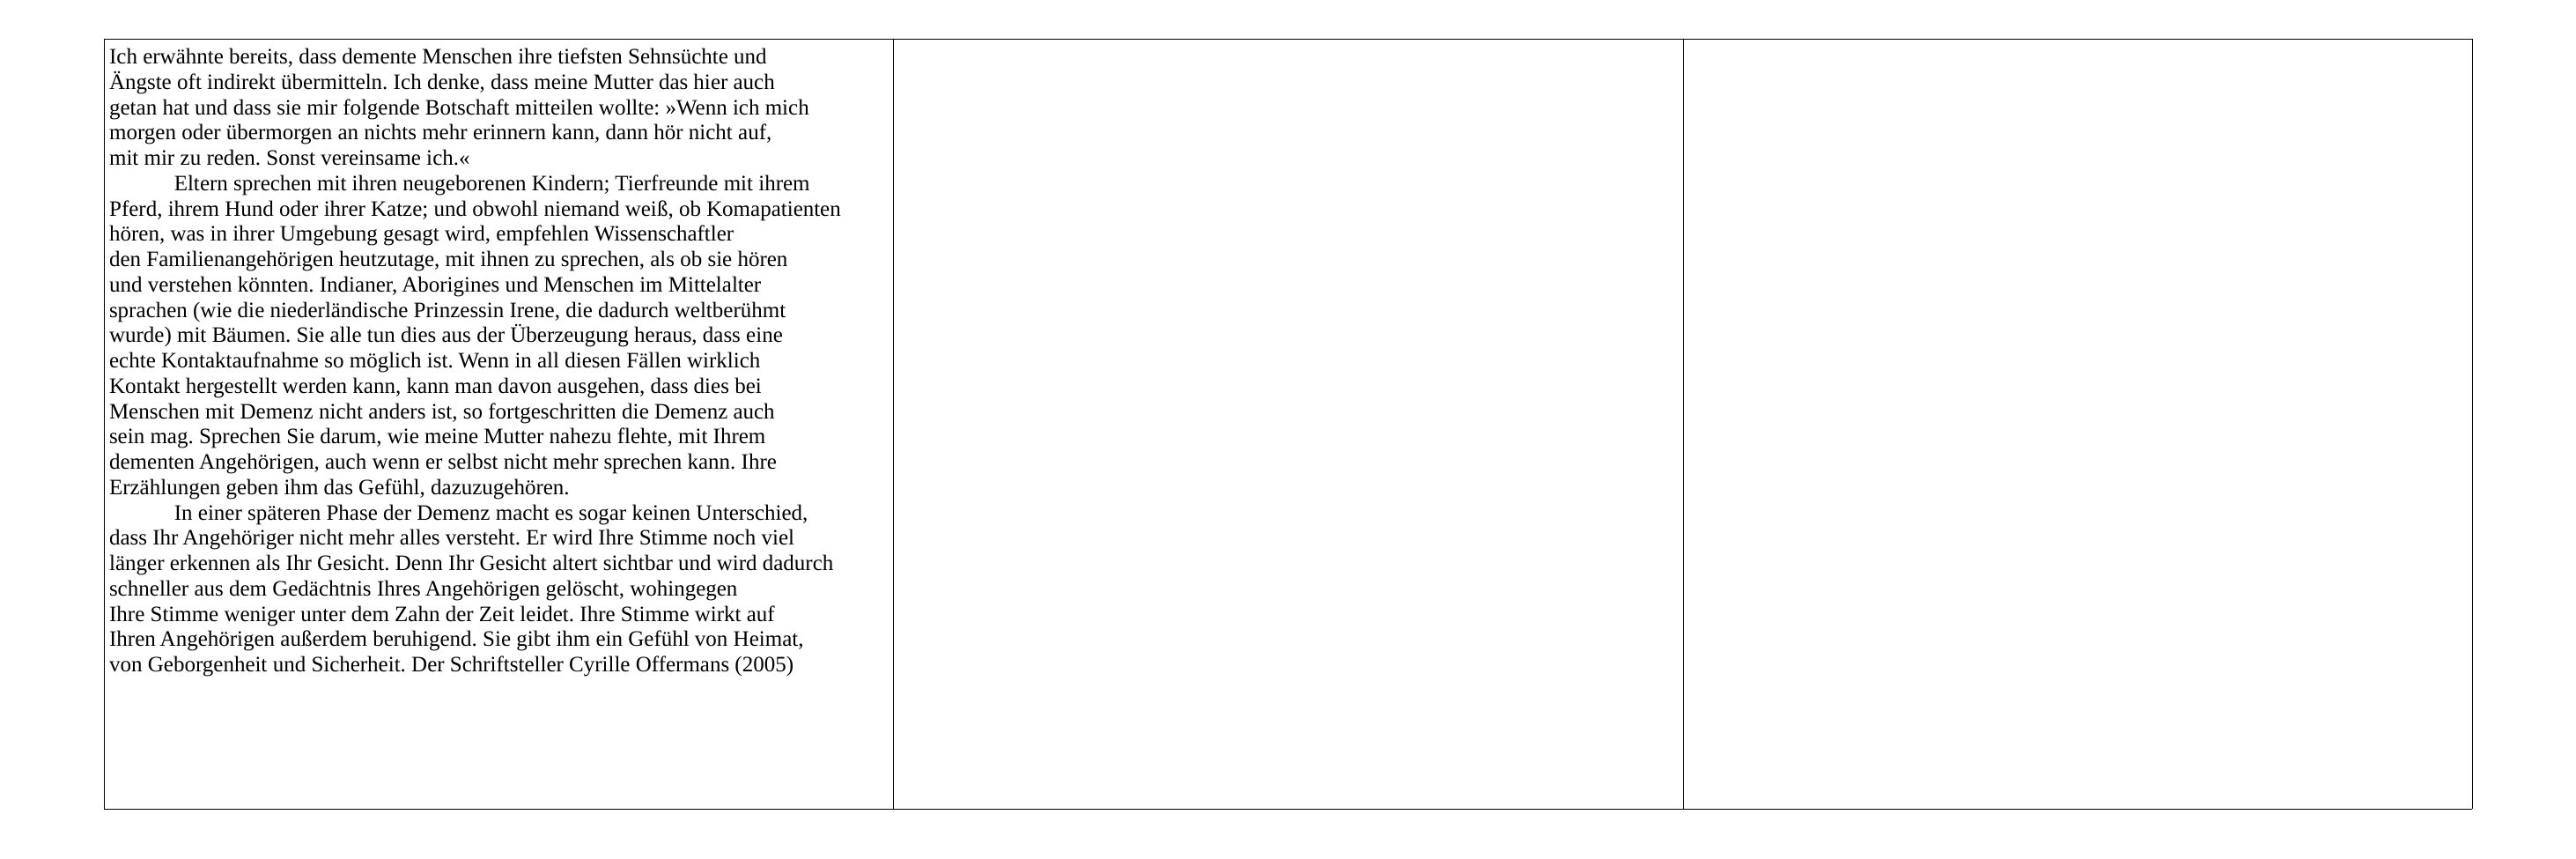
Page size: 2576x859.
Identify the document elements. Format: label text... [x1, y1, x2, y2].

table_header Ich erwähnte bereits, dass demente Menschen ihre tiefsten Sehnsüchte und Ängste oft indirekt übermitteln. Ich denke, dass meine Mutter das hier auch getan hat und dass sie mir folgende Botschaft mitteilen wollte: »Wenn ich mich morgen oder übermorgen an nichts mehr erinnern kann, dann hör nicht auf, mit mir zu reden. Sonst vereinsame ich.« Eltern sprechen mit ihren neugeborenen Kindern; Tierfreunde mit ihrem Pferd, ihrem Hund oder ihrer Katze; und obwohl niemand weiß, ob Komapatienten hören, was in ihrer Umgebung gesagt wird, empfehlen Wissenschaftler den Familienangehörigen heutzutage, mit ihnen zu sprechen, als ob sie hören und verstehen könnten. Indianer, Aborigines und Menschen im Mittelalter sprachen (wie die niederländische Prinzessin Irene, die dadurch weltberühmt wurde) mit Bäumen. Sie alle tun dies aus der Überzeugung heraus, dass eine echte Kontaktaufnahme so möglich ist. Wenn in all diesen Fällen wirklich Kontakt hergestellt werden kann, kann man davon ausgehen, dass dies bei Menschen mit Demenz nicht anders ist, so fortgeschritten die Demenz auch sein mag. Sprechen Sie darum, wie meine Mutter nahezu flehte, mit Ihrem dementen Angehörigen, auch wenn er selbst nicht mehr sprechen kann. Ihre Erzählungen geben ihm das Gefühl, dazuzugehören. In einer späteren Phase der Demenz macht es sogar keinen Unterschied, dass Ihr Angehöriger nicht mehr alles versteht. Er wird Ihre Stimme noch viel länger erkennen als Ihr Gesicht. Denn Ihr Gesicht altert sichtbar und wird dadurch schneller aus dem Gedächtnis Ihres Angehörigen gelöscht, wohingegen Ihre Stimme weniger unter dem Zahn der Zeit leidet. Ihre Stimme wirkt auf Ihren Angehörigen außerdem beruhigend. Sie gibt ihm ein Gefühl von Heimat, von Geborgenheit und Sicherheit. Der Schriftsteller Cyrille Offermans (2005) [105, 40, 893, 809]
